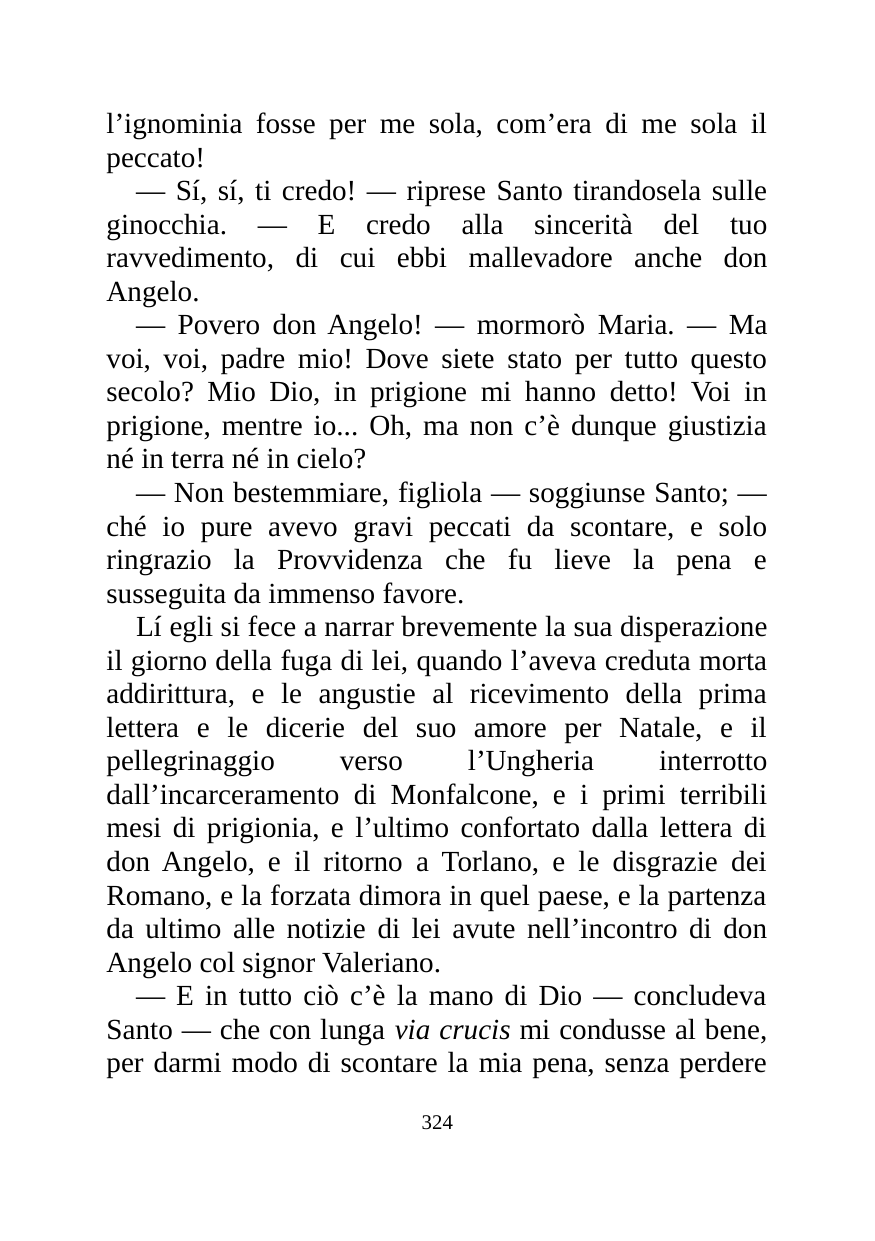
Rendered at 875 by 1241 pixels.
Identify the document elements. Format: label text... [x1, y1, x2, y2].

text — Sí, sí, ti credo! — riprese Santo tirandosela sulle ginocchia. — E credo alla sincerità del tuo ravvedimento, di cui ebbi mallevadore anche don Angelo. [106, 173, 768, 307]
text — E in tutto ciò c’è la mano di Dio — concludeva Santo — che con lunga via crucis mi condusse al bene, per darmi modo di scontare la mia pena, senza perdere [106, 978, 768, 1079]
text Lí egli si fece a narrar brevemente la sua disperazione il giorno della fuga di lei, quando l’aveva creduta morta addirittura, e le angustie al ricevimento della prima lettera e le dicerie del suo amore per Natale, e il pellegrinaggio verso l’Ungheria interrotto dall’incarceramento di Monfalcone, e i primi terribili mesi di prigionia, e l’ultimo confortato dalla lettera di don Angelo, e il ritorno a Torlano, e le disgrazie dei Romano, e la forzata dimora in quel paese, e la partenza da ultimo alle notizie di lei avute nell’incontro di don Angelo col signor Valeriano. [106, 609, 768, 978]
text — Non bestemmiare, figliola — soggiunse Santo; — ché io pure avevo gravi peccati da scontare, e solo ringrazio la Provvidenza che fu lieve la pena e susseguita da immenso favore. [106, 475, 768, 609]
text — Povero don Angelo! — mormorò Maria. — Ma voi, voi, padre mio! Dove siete stato per tutto questo secolo? Mio Dio, in prigione mi hanno detto! Voi in prigione, mentre io... Oh, ma non c’è dunque giustizia né in terra né in cielo? [106, 307, 768, 475]
text l’ignominia fosse per me sola, com’era di me sola il peccato! [106, 106, 768, 173]
